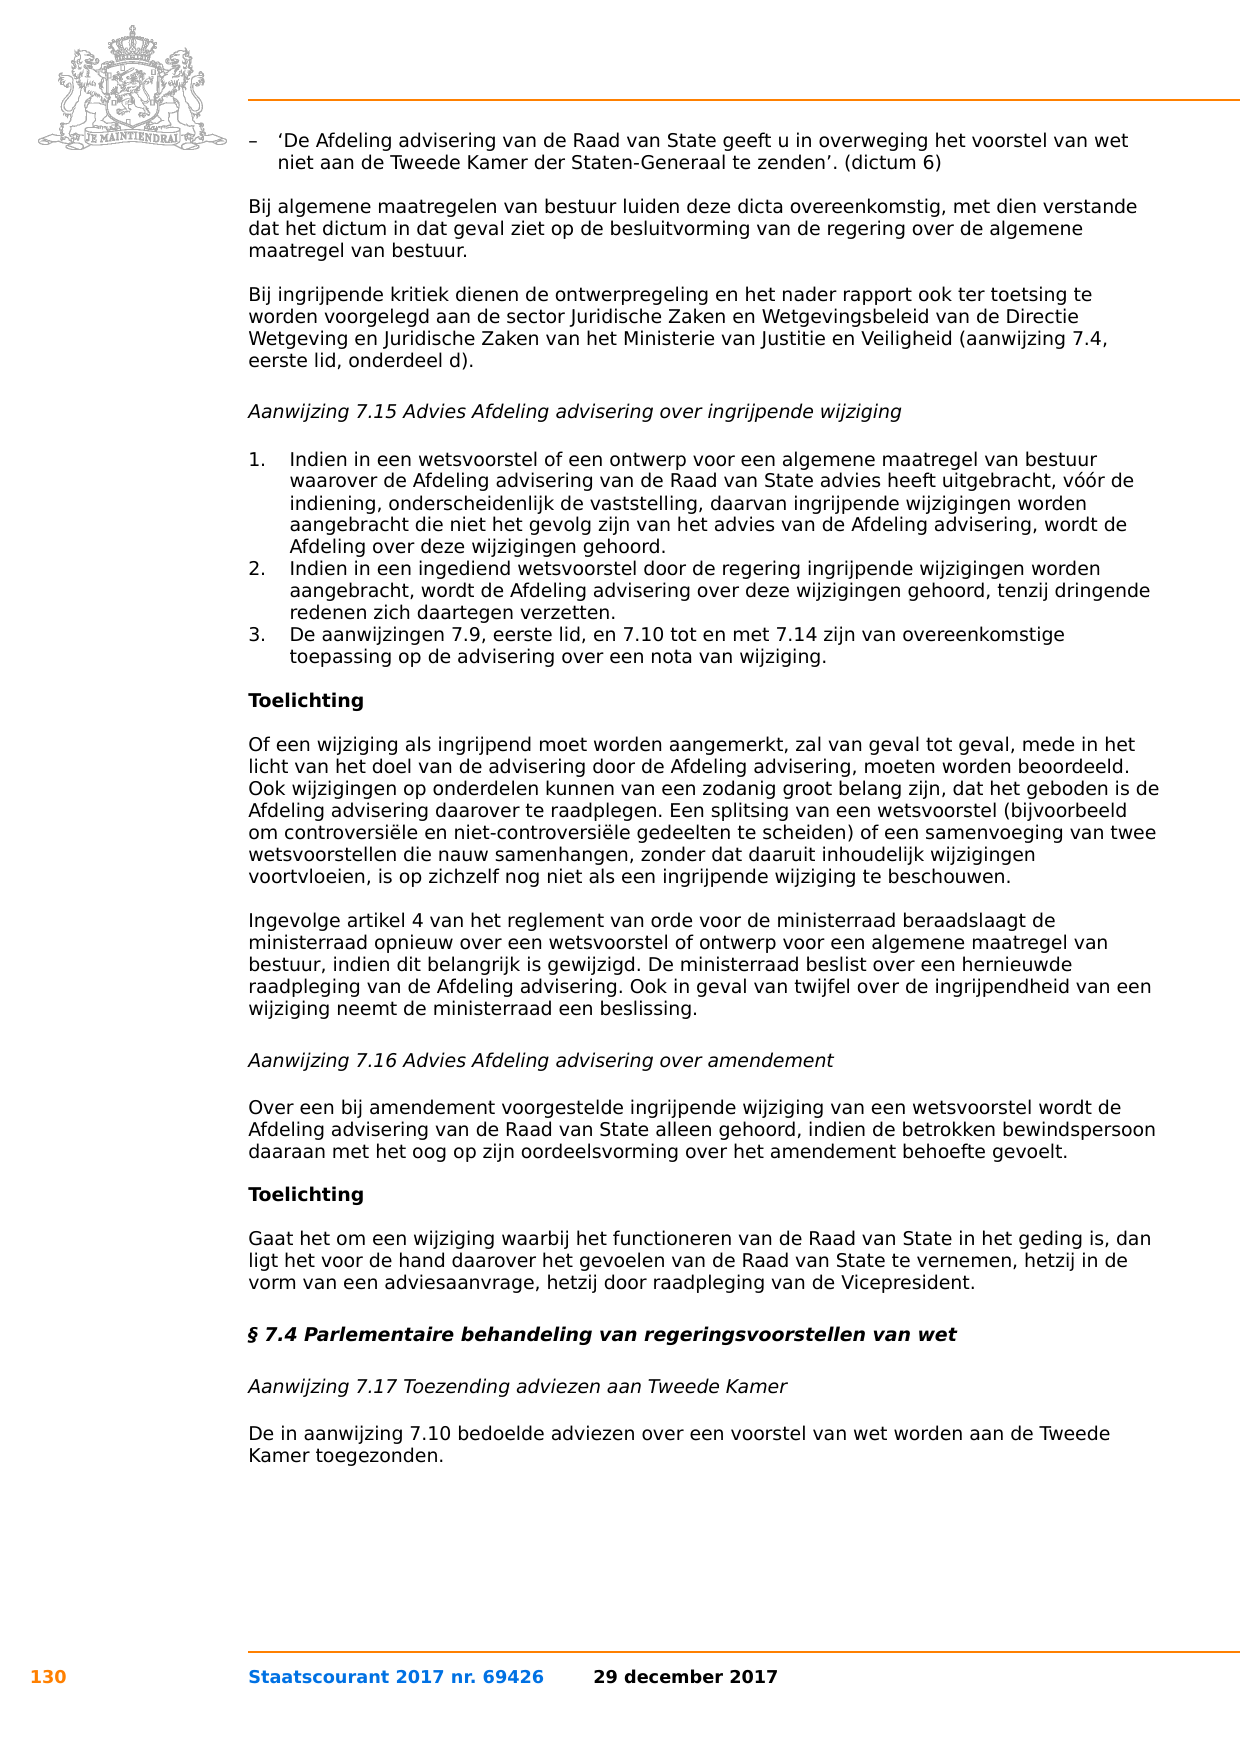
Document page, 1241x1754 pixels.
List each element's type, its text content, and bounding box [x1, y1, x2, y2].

picture [38, 25, 227, 150]
text 3. De aanwijzingen 7.9, eerste lid, en 7.10 tot en met 7.14 zijn van overeenkomstige toepassing op de advisering over een nota van wijziging. [248, 624, 1163, 668]
subtitle § 7.4 Parlementaire behandeling van regeringsvoorstellen van wet [248, 1324, 1163, 1346]
text Gaat het om een wijziging waarbij het functioneren van de Raad van State in het geding is, dan ligt het voor de hand daarover het gevoelen van de Raad van State te vernemen, hetzij in de vorm van een adviesaanvrage, hetzij door raadpleging van de Vicepresident. [248, 1228, 1163, 1294]
text Bij ingrijpende kritiek dienen de ontwerpregeling en het nader rapport ook ter toetsing te worden voorgelegd aan de sector Juridische Zaken en Wetgevingsbeleid van de Directie Wetgeving en Juridische Zaken van het Ministerie van Justitie en Veiligheid (aanwijzing 7.4, eerste lid, onderdeel d). [248, 283, 1163, 371]
subtitle Aanwijzing 7.16 Advies Afdeling advisering over amendement [248, 1049, 1163, 1072]
text Ingevolge artikel 4 van het reglement van orde voor de ministerraad beraadslaagt de ministerraad opnieuw over een wetsvoorstel of ontwerp voor een algemene maatregel van bestuur, indien dit belangrijk is gewijzigd. De ministerraad beslist over een hernieuwde raadpleging van de Afdeling advisering. Ook in geval van twijfel over de ingrijpendheid van een wijziging neemt de ministerraad een beslissing. [248, 910, 1163, 1019]
text Over een bij amendement voorgestelde ingrijpende wijziging van een wetsvoorstel wordt de Afdeling advisering van de Raad van State alleen gehoord, indien de betrokken bewindspersoon daaraan met het oog op zijn oordeelsvorming over het amendement behoefte gevoelt. [248, 1097, 1163, 1162]
text – ‘De Afdeling advisering van de Raad van State geeft u in overweging het voorstel van wet niet aan de Tweede Kamer der Staten-Generaal te zenden’. (dictum 6) [248, 130, 1163, 174]
text 1. Indien in een wetsvoorstel of een ontwerp voor een algemene maatregel van bestuur waarover de Afdeling advisering van de Raad van State advies heeft uitgebracht, vóór de indiening, onderscheidenlijk de vaststelling, daarvan ingrijpende wijzigingen worden aangebracht die niet het gevolg zijn van het advies van de Afdeling advisering, wordt de Afdeling over deze wijzigingen gehoord. [248, 448, 1163, 558]
subtitle Toelichting [248, 1184, 1163, 1206]
text Of een wijziging als ingrijpend moet worden aangemerkt, zal van geval tot geval, mede in het licht van het doel van de advisering door de Afdeling advisering, moeten worden beoordeeld. Ook wijzigingen op onderdelen kunnen van een zodanig groot belang zijn, dat het geboden is de Afdeling advisering daarover te raadplegen. Een splitsing van een wetsvoorstel (bijvoorbeeld om controversiële en niet-controversiële gedeelten te scheiden) of een samenvoeging van twee wetsvoorstellen die nauw samenhangen, zonder dat daaruit inhoudelijk wijzigingen voortvloeien, is op zichzelf nog niet als een ingrijpende wijziging te beschouwen. [248, 734, 1163, 888]
text Bij algemene maatregelen van bestuur luiden deze dicta overeenkomstig, met dien verstande dat het dictum in dat geval ziet op de besluitvorming van de regering over de algemene maatregel van bestuur. [248, 196, 1163, 262]
text 2. Indien in een ingediend wetsvoorstel door de regering ingrijpende wijzigingen worden aangebracht, wordt de Afdeling advisering over deze wijzigingen gehoord, tenzij dringende redenen zich daartegen verzetten. [248, 558, 1163, 624]
text De in aanwijzing 7.10 bedoelde adviezen over een voorstel van wet worden aan de Tweede Kamer toegezonden. [248, 1423, 1163, 1467]
subtitle Toelichting [248, 690, 1163, 712]
subtitle Aanwijzing 7.15 Advies Afdeling advisering over ingrijpende wijziging [248, 401, 1163, 423]
subtitle Aanwijzing 7.17 Toezending adviezen aan Tweede Kamer [248, 1376, 1163, 1398]
